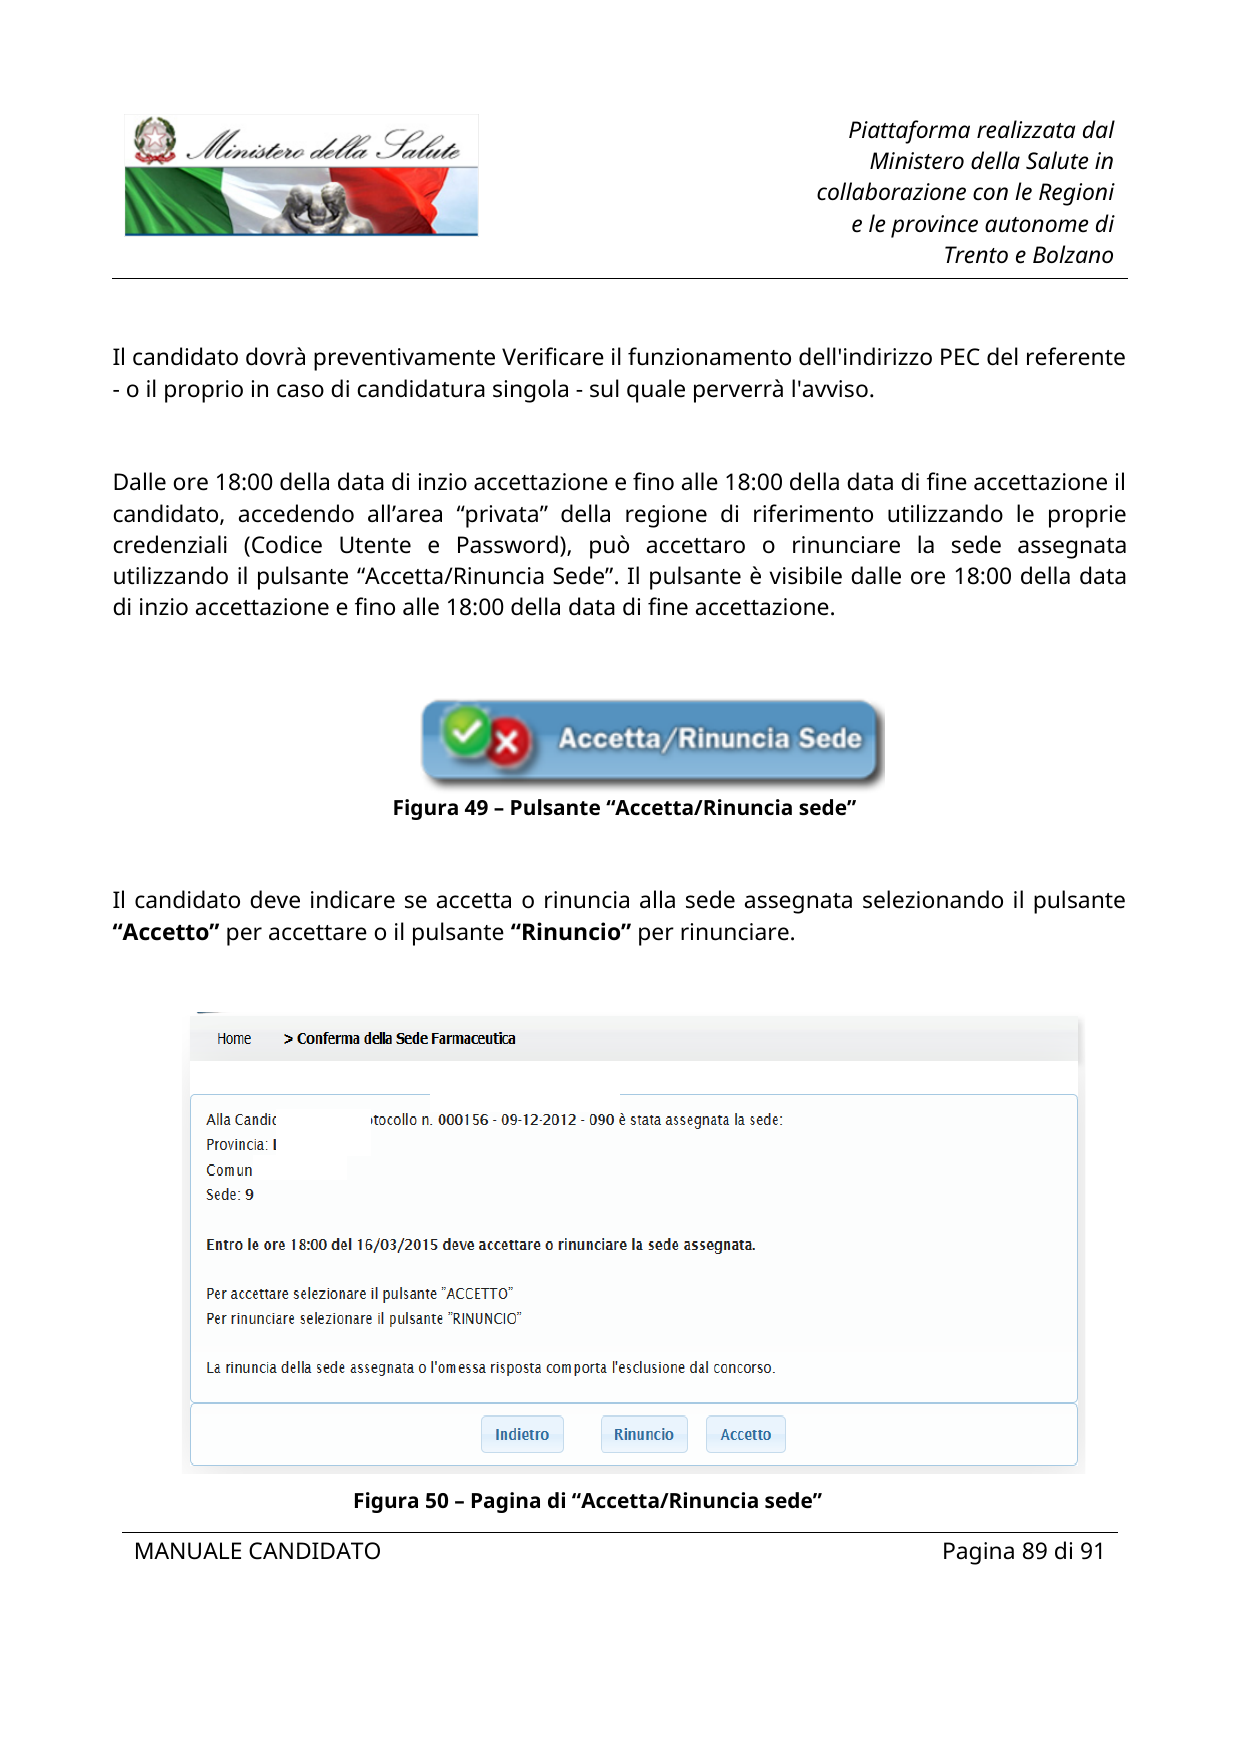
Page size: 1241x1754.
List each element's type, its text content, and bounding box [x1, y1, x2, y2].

text Dalle ore 18:00 della data di inzio accettazione e fino alle 18:00 della data di fine accettazione il candidato, accedendo all’area “privata” della regione di riferimento utilizzando le proprie credenziali (Codice Utente e Password), può accettaro o rinunciare la sede assegnata utilizzando il pulsante “Accetta/Rinuncia Sede”. Il pulsante è visibile dalle ore 18:00 della data di inzio accettazione e fino alle 18:00 della data di fine accettazione. [112, 466, 1128, 623]
text Figura 49 – Pulsante “Accetta/Rinuncia sede” [112, 666, 1128, 822]
text Il candidato dovrà preventivamente Verificare il funzionamento dell'indirizzo PEC del referente - o il proprio in caso di candidatura singola - sul quale perverrà l'avviso. [112, 341, 1128, 404]
text Il candidato deve indicare se accetta o rinuncia alla sede assegnata selezionando il pulsante “Accetto” per accettare o il pulsante “Rinuncio” per rinunciare. [112, 884, 1128, 947]
text Figura 50 – Pagina di “Accetta/Rinuncia sede” [112, 1486, 1128, 1514]
